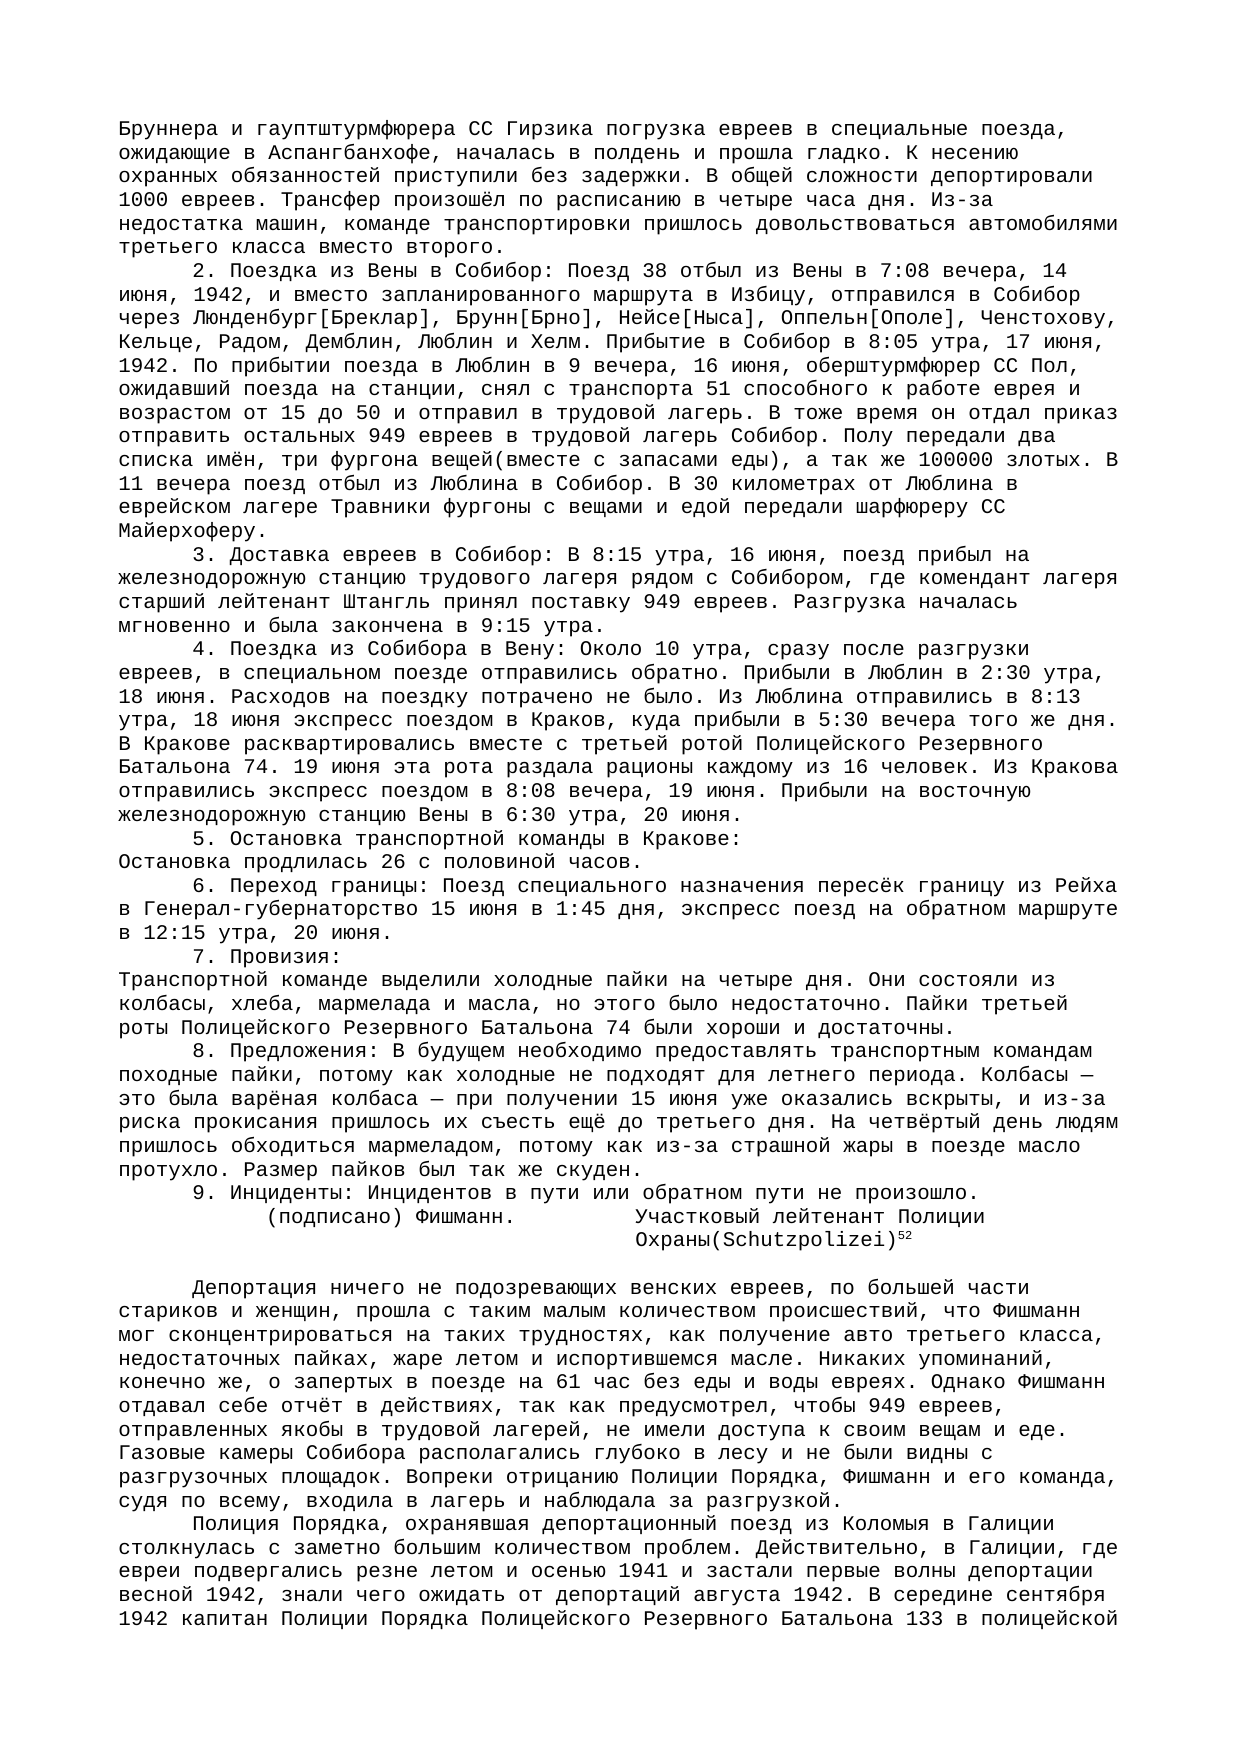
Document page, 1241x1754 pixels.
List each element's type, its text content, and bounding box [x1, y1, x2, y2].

text 7. Провизия: [118, 946, 1122, 969]
text Депортация ничего не подозревающих венских евреев, по большей части стариков и женщин, прошла с таким малым количеством происшествий, что Фишманн мог сконцентрироваться на таких трудностях, как получение авто третьего класса, недостаточных пайках, жаре летом и испортившемся масле. Никаких упоминаний, конечно же, о запертых в поезде на 61 час без еды и воды евреях. Однако Фишманн отдавал себе отчёт в действиях, так как предусмотрел, чтобы 949 евреев, отправленных якобы в трудовой лагерей, не имели доступа к своим вещам и еде. Газовые камеры Собибора располагались глубоко в лесу и не были видны с разгрузочных площадок. Вопреки отрицанию Полиции Порядка, Фишманн и его команда, судя по всему, входила в лагерь и наблюдала за разгрузкой. [118, 1277, 1122, 1513]
text Бруннера и гауптштурмфюрера СС Гирзика погрузка евреев в специальные поезда, ожидающие в Аспангбанхофе, началась в полдень и прошла гладко. К несению охранных обязанностей приступили без задержки. В общей сложности депортировали 1000 евреев. Трансфер произошёл по расписанию в четыре часа дня. Из-за недостатка машин, команде транспортировки пришлось довольствоваться автомобилями третьего класса вместо второго. [118, 118, 1122, 260]
text 5. Остановка транспортной команды в Кракове: [118, 827, 1122, 851]
text (подписано) Фишманн. Участковый лейтенант Полиции Охраны(Schutzpolizei) [118, 1206, 1122, 1253]
text 6. Переход границы: Поезд специального назначения пересёк границу из Рейха в Генерал-губернаторство 15 июня в 1:45 дня, экспресс поезд на обратном маршруте в 12:15 утра, 20 июня. [118, 875, 1122, 946]
text 8. Предложения: В будущем необходимо предоставлять транспортным командам походные пайки, потому как холодные не подходят для летнего периода. Колбасы — это была варёная колбаса — при получении 15 июня уже оказались вскрыты, и из-за риска прокисания пришлось их съесть ещё до третьего дня. На четвёртый день людям пришлось обходиться мармеладом, потому как из-за страшной жары в поезде масло протухло. Размер пайков был так же скуден. [118, 1040, 1122, 1182]
text Транспортной команде выделили холодные пайки на четыре дня. Они состояли из колбасы, хлеба, мармелада и масла, но этого было недостаточно. Пайки третьей роты Полицейского Резервного Батальона 74 были хороши и достаточны. [118, 969, 1122, 1040]
text Полиция Порядка, охранявшая депортационный поезд из Коломыя в Галиции столкнулась с заметно большим количеством проблем. Действительно, в Галиции, где евреи подвергались резне летом и осенью 1941 и застали первые волны депортации весной 1942, знали чего ожидать от депортаций августа 1942. В середине сентября 1942 капитан Полиции Порядка Полицейского Резервного Батальона 133 в полицейской [118, 1513, 1122, 1631]
text 2. Поездка из Вены в Собибор: Поезд 38 отбыл из Вены в 7:08 вечера, 14 июня, 1942, и вместо запланированного маршрута в Избицу, отправился в Собибор через Люнденбург[Бреклар], Брунн[Брно], Нейсе[Ныса], Оппельн[Ополе], Ченстохову, Кельце, Радом, Демблин, Люблин и Хелм. Прибытие в Собибор в 8:05 утра, 17 июня, 1942. По прибытии поезда в Люблин в 9 вечера, 16 июня, оберштурмфюрер СС Пол, ожидавший поезда на станции, снял с транспорта 51 способного к работе еврея и возрастом от 15 до 50 и отправил в трудовой лагерь. В тоже время он отдал приказ отправить остальных 949 евреев в трудовой лагерь Собибор. Полу передали два списка имён, три фургона вещей(вместе с запасами еды), а так же 100000 злотых. В 11 вечера поезд отбыл из Люблина в Собибор. В 30 километрах от Люблина в еврейском лагере Травники фургоны с вещами и едой передали шарфюреру СС Майерхоферу. [118, 260, 1122, 544]
text 4. Поездка из Собибора в Вену: Около 10 утра, сразу после разгрузки евреев, в специальном поезде отправились обратно. Прибыли в Люблин в 2:30 утра, 18 июня. Расходов на поездку потрачено не было. Из Люблина отправились в 8:13 утра, 18 июня экспресс поездом в Краков, куда прибыли в 5:30 вечера того же дня. В Кракове расквартировались вместе с третьей ротой Полицейского Резервного Батальона 74. 19 июня эта рота раздала рационы каждому из 16 человек. Из Кракова отправились экспресс поездом в 8:08 вечера, 19 июня. Прибыли на восточную железнодорожную станцию Вены в 6:30 утра, 20 июня. [118, 638, 1122, 827]
text 3. Доставка евреев в Собибор: В 8:15 утра, 16 июня, поезд прибыл на железнодорожную станцию трудового лагеря рядом с Собибором, где комендант лагеря старший лейтенант Штангль принял поставку 949 евреев. Разгрузка началась мгновенно и была закончена в 9:15 утра. [118, 544, 1122, 638]
text Остановка продлилась 26 с половиной часов. [118, 851, 1122, 875]
text 9. Инциденты: Инцидентов в пути или обратном пути не произошло. [118, 1182, 1122, 1206]
